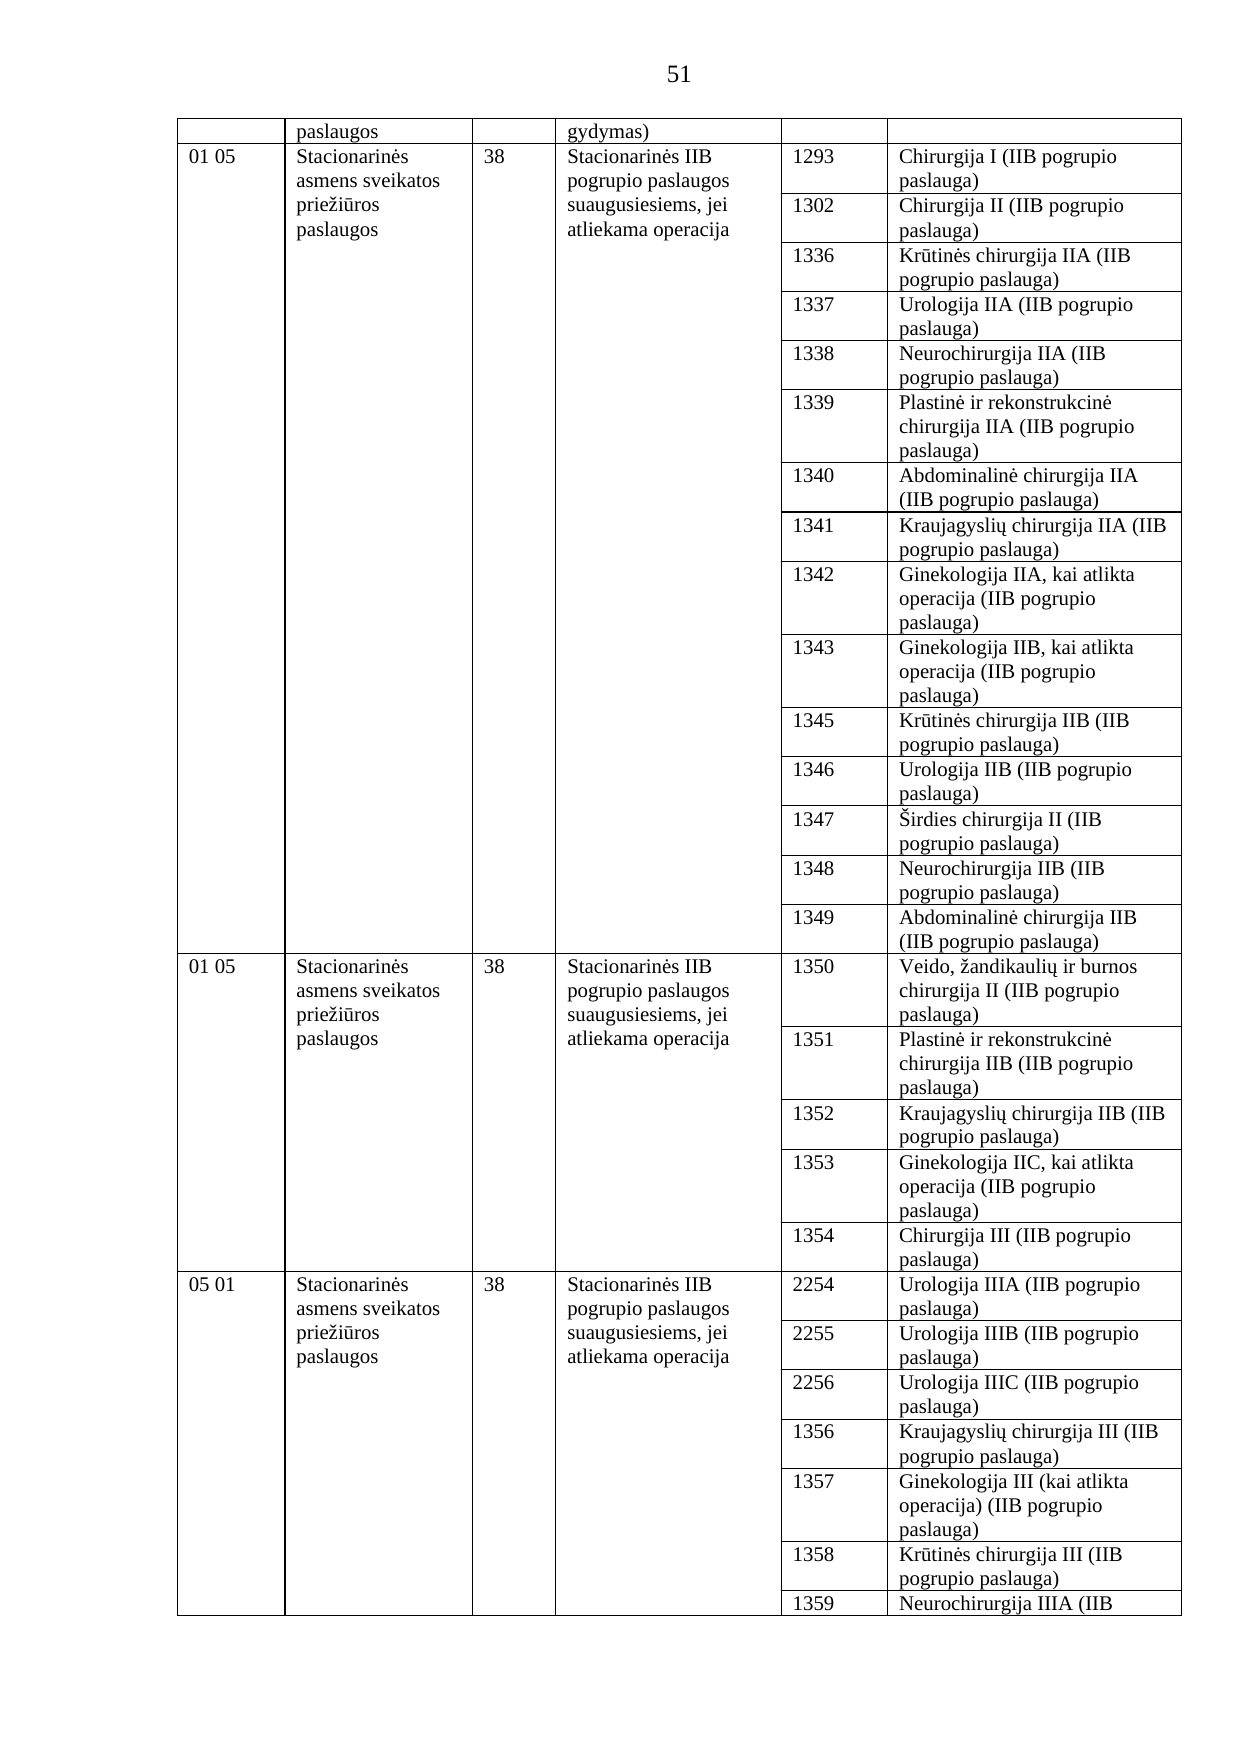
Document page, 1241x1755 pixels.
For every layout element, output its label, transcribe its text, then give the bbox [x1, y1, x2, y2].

table_cell [888, 119, 1181, 143]
table_cell Kraujagyslių chirurgija III (IIB pogrupio paslauga) [888, 1420, 1181, 1468]
table_cell Chirurgija I (IIB pogrupio paslauga) [888, 144, 1181, 192]
table_cell 1347 [782, 806, 887, 854]
table_cell 1293 [782, 144, 887, 192]
table_cell 2256 [782, 1370, 887, 1418]
table_cell 1338 [782, 341, 887, 389]
table_cell 1353 [782, 1150, 887, 1222]
table_cell 38 [473, 144, 555, 953]
table_cell 1342 [782, 562, 887, 634]
table_cell 1349 [782, 905, 887, 953]
table_cell Abdominalinė chirurgija IIA (IIB pogrupio paslauga) [888, 463, 1181, 511]
table_cell Širdies chirurgija II (IIB pogrupio paslauga) [888, 806, 1181, 854]
table_cell Urologija IIA (IIB pogrupio paslauga) [888, 292, 1181, 340]
table_cell 1337 [782, 292, 887, 340]
table_cell 1341 [782, 513, 887, 561]
table_cell Kraujagyslių chirurgija IIA (IIB pogrupio paslauga) [888, 513, 1181, 561]
table_cell 1357 [782, 1469, 887, 1541]
table_cell Stacionarinės IIB pogrupio paslaugos suaugusiesiems, jei atliekama operacija [556, 954, 781, 1271]
table_cell 1346 [782, 757, 887, 805]
table_cell Kraujagyslių chirurgija IIB (IIB pogrupio paslauga) [888, 1100, 1181, 1148]
table_cell Ginekologija IIB, kai atlikta operacija (IIB pogrupio paslauga) [888, 635, 1181, 707]
table_cell Plastinė ir rekonstrukcinė chirurgija IIA (IIB pogrupio paslauga) [888, 390, 1181, 462]
table_cell 05 01 [178, 1272, 284, 1615]
table_cell Veido, žandikaulių ir burnos chirurgija II (IIB pogrupio paslauga) [888, 954, 1181, 1026]
table_cell Neurochirurgija IIIA (IIB [888, 1591, 1181, 1615]
table_cell 1302 [782, 194, 887, 242]
table_cell 1354 [782, 1223, 887, 1271]
table_cell Krūtinės chirurgija III (IIB pogrupio paslauga) [888, 1542, 1181, 1590]
table_cell Krūtinės chirurgija IIA (IIB pogrupio paslauga) [888, 243, 1181, 291]
table_cell [178, 119, 284, 143]
table_cell Urologija IIIA (IIB pogrupio paslauga) [888, 1272, 1181, 1320]
table_cell 38 [473, 1272, 555, 1615]
table_cell [473, 119, 555, 143]
table_cell 1356 [782, 1420, 887, 1468]
table_cell 1345 [782, 708, 887, 756]
table_cell paslaugos [286, 119, 472, 143]
table_cell Ginekologija III (kai atlikta operacija) (IIB pogrupio paslauga) [888, 1469, 1181, 1541]
table_cell [782, 119, 887, 143]
table_cell Urologija IIIB (IIB pogrupio paslauga) [888, 1321, 1181, 1369]
table_cell Neurochirurgija IIB (IIB pogrupio paslauga) [888, 856, 1181, 904]
table_cell gydymas) [556, 119, 781, 143]
table_cell Stacionarinės asmens sveikatos priežiūros paslaugos [286, 1272, 472, 1615]
table_cell 1359 [782, 1591, 887, 1615]
table_cell Ginekologija IIC, kai atlikta operacija (IIB pogrupio paslauga) [888, 1150, 1181, 1222]
table_cell 1340 [782, 463, 887, 511]
table_cell Urologija IIB (IIB pogrupio paslauga) [888, 757, 1181, 805]
table_cell 1339 [782, 390, 887, 462]
table_cell Plastinė ir rekonstrukcinė chirurgija IIB (IIB pogrupio paslauga) [888, 1027, 1181, 1099]
table_cell Stacionarinės asmens sveikatos priežiūros paslaugos [286, 954, 472, 1271]
table_cell 2254 [782, 1272, 887, 1320]
table_cell Neurochirurgija IIA (IIB pogrupio paslauga) [888, 341, 1181, 389]
table_cell Chirurgija II (IIB pogrupio paslauga) [888, 194, 1181, 242]
table_cell 1351 [782, 1027, 887, 1099]
table_cell Krūtinės chirurgija IIB (IIB pogrupio paslauga) [888, 708, 1181, 756]
table_cell 2255 [782, 1321, 887, 1369]
table_cell 01 05 [178, 144, 284, 953]
table_cell Stacionarinės IIB pogrupio paslaugos suaugusiesiems, jei atliekama operacija [556, 144, 781, 953]
table_cell 1343 [782, 635, 887, 707]
table_cell 1336 [782, 243, 887, 291]
table_cell Chirurgija III (IIB pogrupio paslauga) [888, 1223, 1181, 1271]
table_cell 01 05 [178, 954, 284, 1271]
table_cell Ginekologija IIA, kai atlikta operacija (IIB pogrupio paslauga) [888, 562, 1181, 634]
table_cell Abdominalinė chirurgija IIB (IIB pogrupio paslauga) [888, 905, 1181, 953]
table_cell 1348 [782, 856, 887, 904]
table_cell 38 [473, 954, 555, 1271]
table_cell 1358 [782, 1542, 887, 1590]
table_cell 1350 [782, 954, 887, 1026]
table_cell Urologija IIIC (IIB pogrupio paslauga) [888, 1370, 1181, 1418]
table_cell 1352 [782, 1100, 887, 1148]
table_cell Stacionarinės asmens sveikatos priežiūros paslaugos [286, 144, 472, 953]
table_cell Stacionarinės IIB pogrupio paslaugos suaugusiesiems, jei atliekama operacija [556, 1272, 781, 1615]
